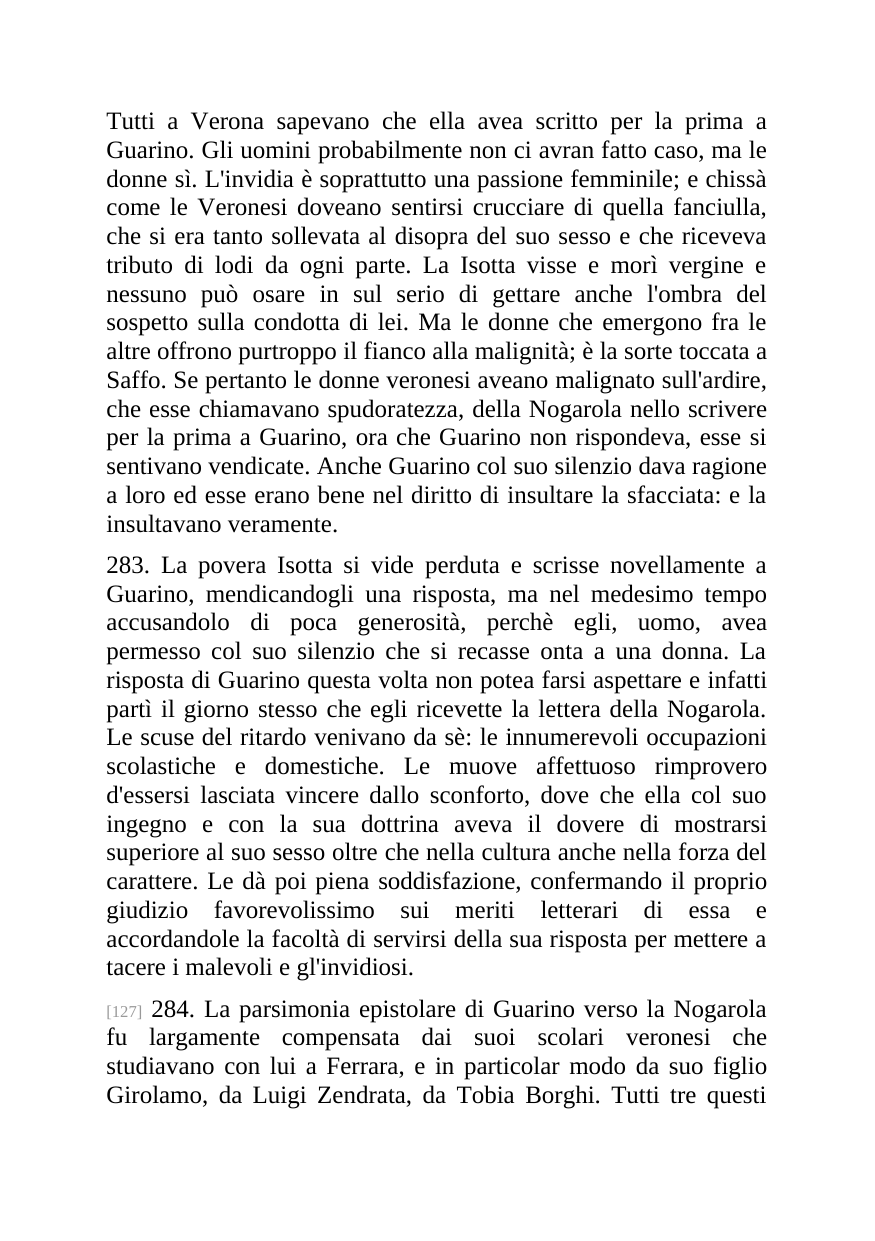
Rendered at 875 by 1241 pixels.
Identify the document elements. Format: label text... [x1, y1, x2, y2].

text Tutti a Verona sapevano che ella avea scritto per la prima a Guarino. Gli uomini probabilmente non ci avran fatto caso, ma le donne sì. L'invidia è soprattutto una passione femminile; e chissà come le Veronesi doveano sentirsi crucciare di quella fanciulla, che si era tanto sollevata al disopra del suo sesso e che riceveva tributo di lodi da ogni parte. La Isotta visse e morì vergine e nessuno può osare in sul serio di gettare anche l'ombra del sospetto sulla condotta di lei. Ma le donne che emergono fra le altre offrono purtroppo il fianco alla malignità; è la sorte toccata a Saffo. Se pertanto le donne veronesi aveano malignato sull'ardire, che esse chiamavano spudoratezza, della Nogarola nello scrivere per la prima a Guarino, ora che Guarino non rispondeva, esse si sentivano vendicate. Anche Guarino col suo silenzio dava ragione a loro ed esse erano bene nel diritto di insultare la sfacciata: e la insultavano veramente. [106, 106, 768, 537]
text [127] 284. La parsimonia epistolare di Guarino verso la Nogarola fu largamente compensata dai suoi scolari veronesi che studiavano con lui a Ferrara, e in particolar modo da suo figlio Girolamo, da Luigi Zendrata, da Tobia Borghi. Tutti tre questi [106, 994, 768, 1109]
text 283. La povera Isotta si vide perduta e scrisse novellamente a Guarino, mendicandogli una risposta, ma nel medesimo tempo accusandolo di poca generosità, perchè egli, uomo, avea permesso col suo silenzio che si recasse onta a una donna. La risposta di Guarino questa volta non potea farsi aspettare e infatti partì il giorno stesso che egli ricevette la lettera della Nogarola. Le scuse del ritardo venivano da sè: le innumerevoli occupazioni scolastiche e domestiche. Le muove affettuoso rimprovero d'essersi lasciata vincere dallo sconforto, dove che ella col suo ingegno e con la sua dottrina aveva il dovere di mostrarsi superiore al suo sesso oltre che nella cultura anche nella forza del carattere. Le dà poi piena soddisfazione, confermando il proprio giudizio favorevolissimo sui meriti letterari di essa e accordandole la facoltà di servirsi della sua risposta per mettere a tacere i malevoli e gl'invidiosi. [106, 550, 768, 981]
